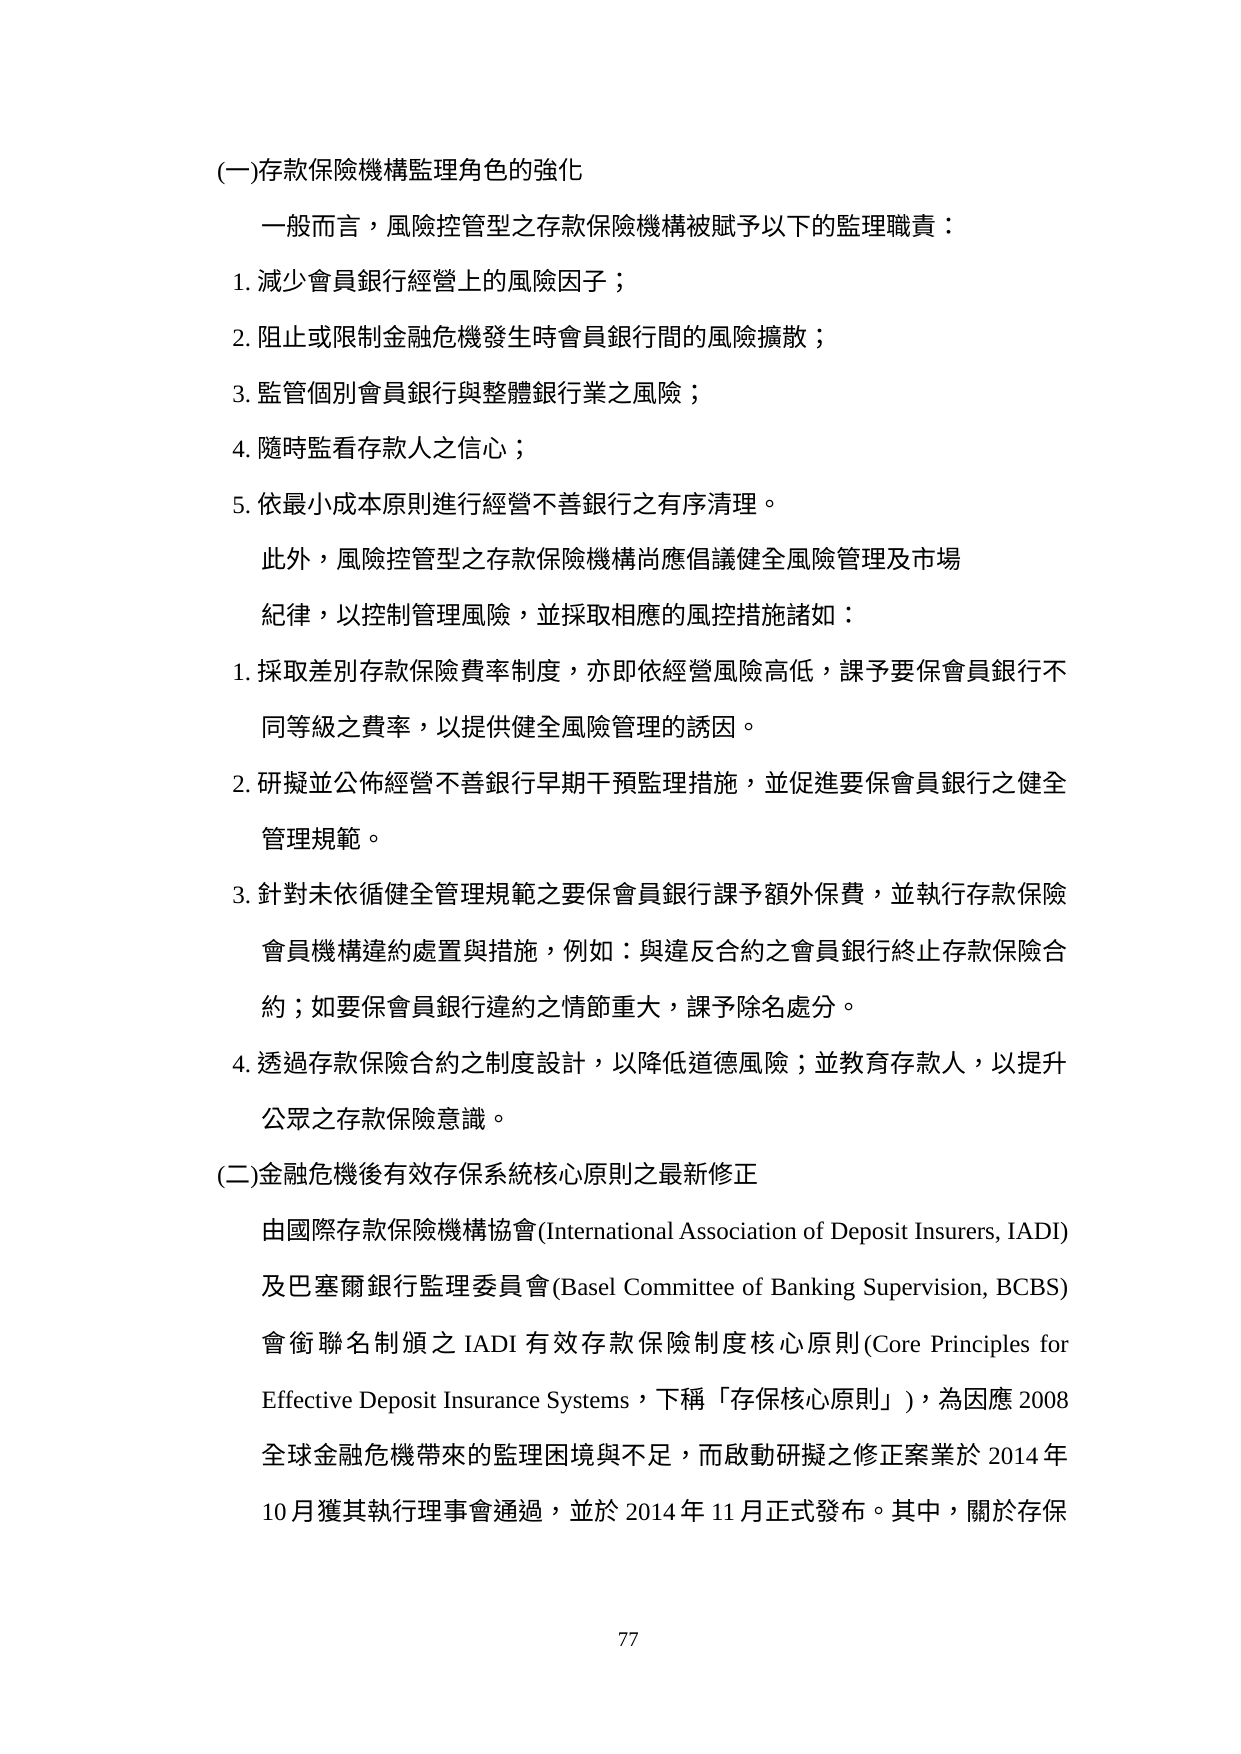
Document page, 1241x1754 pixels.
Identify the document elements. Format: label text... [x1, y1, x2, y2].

text 1. 採取差別存款保險費率制度，亦即依經營風險高低，課予要保會員銀行不同等級之費率，以提供健全風險管理的誘因。 [232, 651, 1069, 744]
text (二)金融危機後有效存保系統核心原則之最新修正 [217, 1154, 1069, 1192]
text 2. 研擬並公佈經營不善銀行早期干預監理措施，並促進要保會員銀行之健全管理規範。 [232, 762, 1069, 856]
text 2. 阻止或限制金融危機發生時會員銀行間的風險擴散； [232, 317, 1069, 354]
text 一般而言，風險控管型之存款保險機構被賦予以下的監理職責： [261, 206, 1069, 243]
text 此外，風險控管型之存款保險機構尚應倡議健全風險管理及市場 [261, 539, 1069, 577]
text (一)存款保險機構監理角色的強化 [217, 150, 1069, 187]
text 3. 針對未依循健全管理規範之要保會員銀行課予額外保費，並執行存款保險會員機構違約處置與措施，例如：與違反合約之會員銀行終止存款保險合約；如要保會員銀行違約之情節重大，課予除名處分。 [232, 874, 1069, 1024]
text 紀律，以控制管理風險，並採取相應的風控措施諸如： [261, 595, 1069, 632]
text 5. 依最小成本原則進行經營不善銀行之有序清理。 [232, 484, 1069, 521]
text 3. 監管個別會員銀行與整體銀行業之風險； [232, 372, 1069, 410]
text 1. 減少會員銀行經營上的風險因子； [232, 261, 1069, 299]
text 由國際存款保險機構協會(International Association of Deposit Insurers, IADI)及巴塞爾銀行監理委員會(Basel Committee of Banking Supervision, BCBS)會銜聯名制頒之IADI有效存款保險制度核心原則(Core Principles for Effective Deposit Insurance Systems，下稱「存保核心原則」)，為因應2008全球金融危機帶來的監理困境與不足，而啟動研擬之修正案業於2014年10月獲其執行理事會通過，並於2014年11月正式發布。其中，關於存保 [261, 1210, 1069, 1529]
text 4. 隨時監看存款人之信心； [232, 428, 1069, 466]
text 4. 透過存款保險合約之制度設計，以降低道德風險；並教育存款人，以提升公眾之存款保險意識。 [232, 1042, 1069, 1136]
